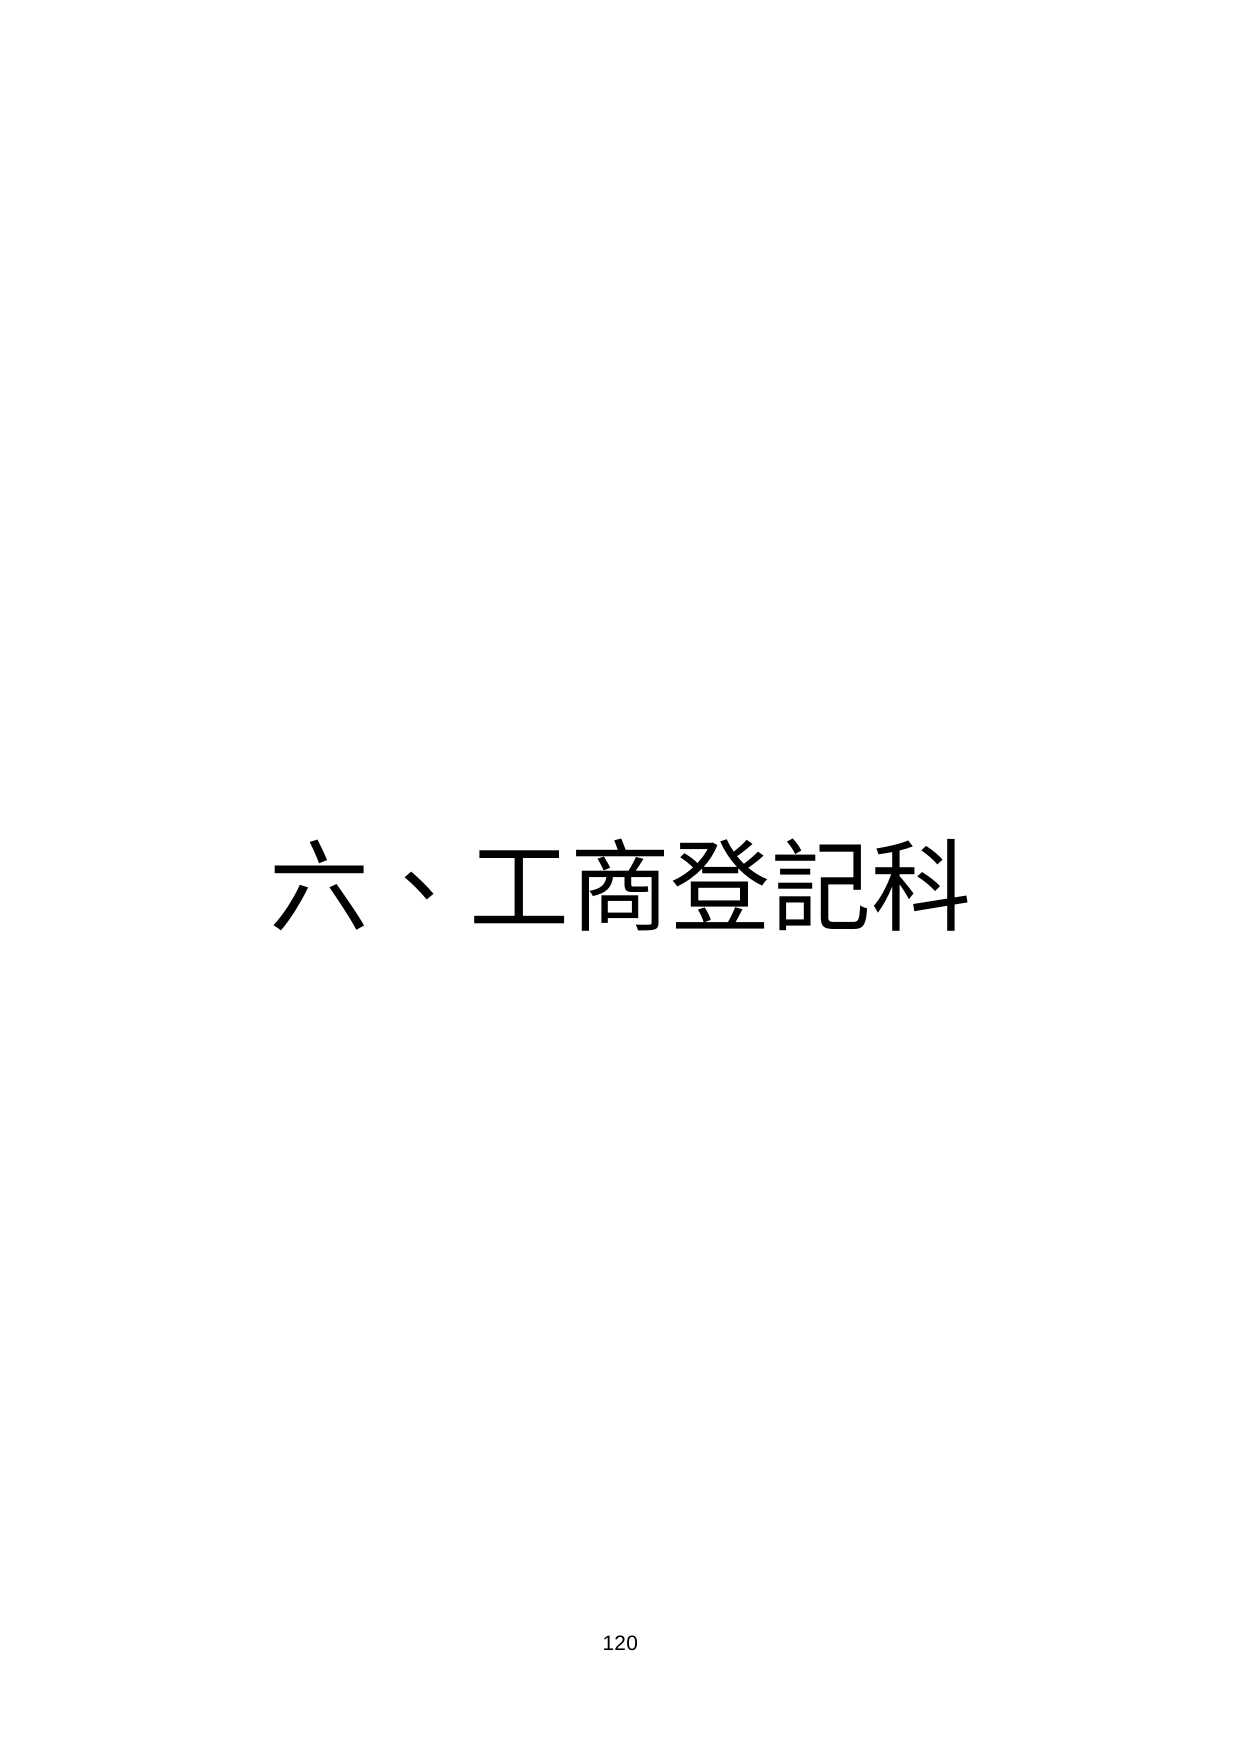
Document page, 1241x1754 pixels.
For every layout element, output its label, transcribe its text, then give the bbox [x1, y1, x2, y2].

table_header 六、工商登記科 [118, 165, 1122, 1574]
